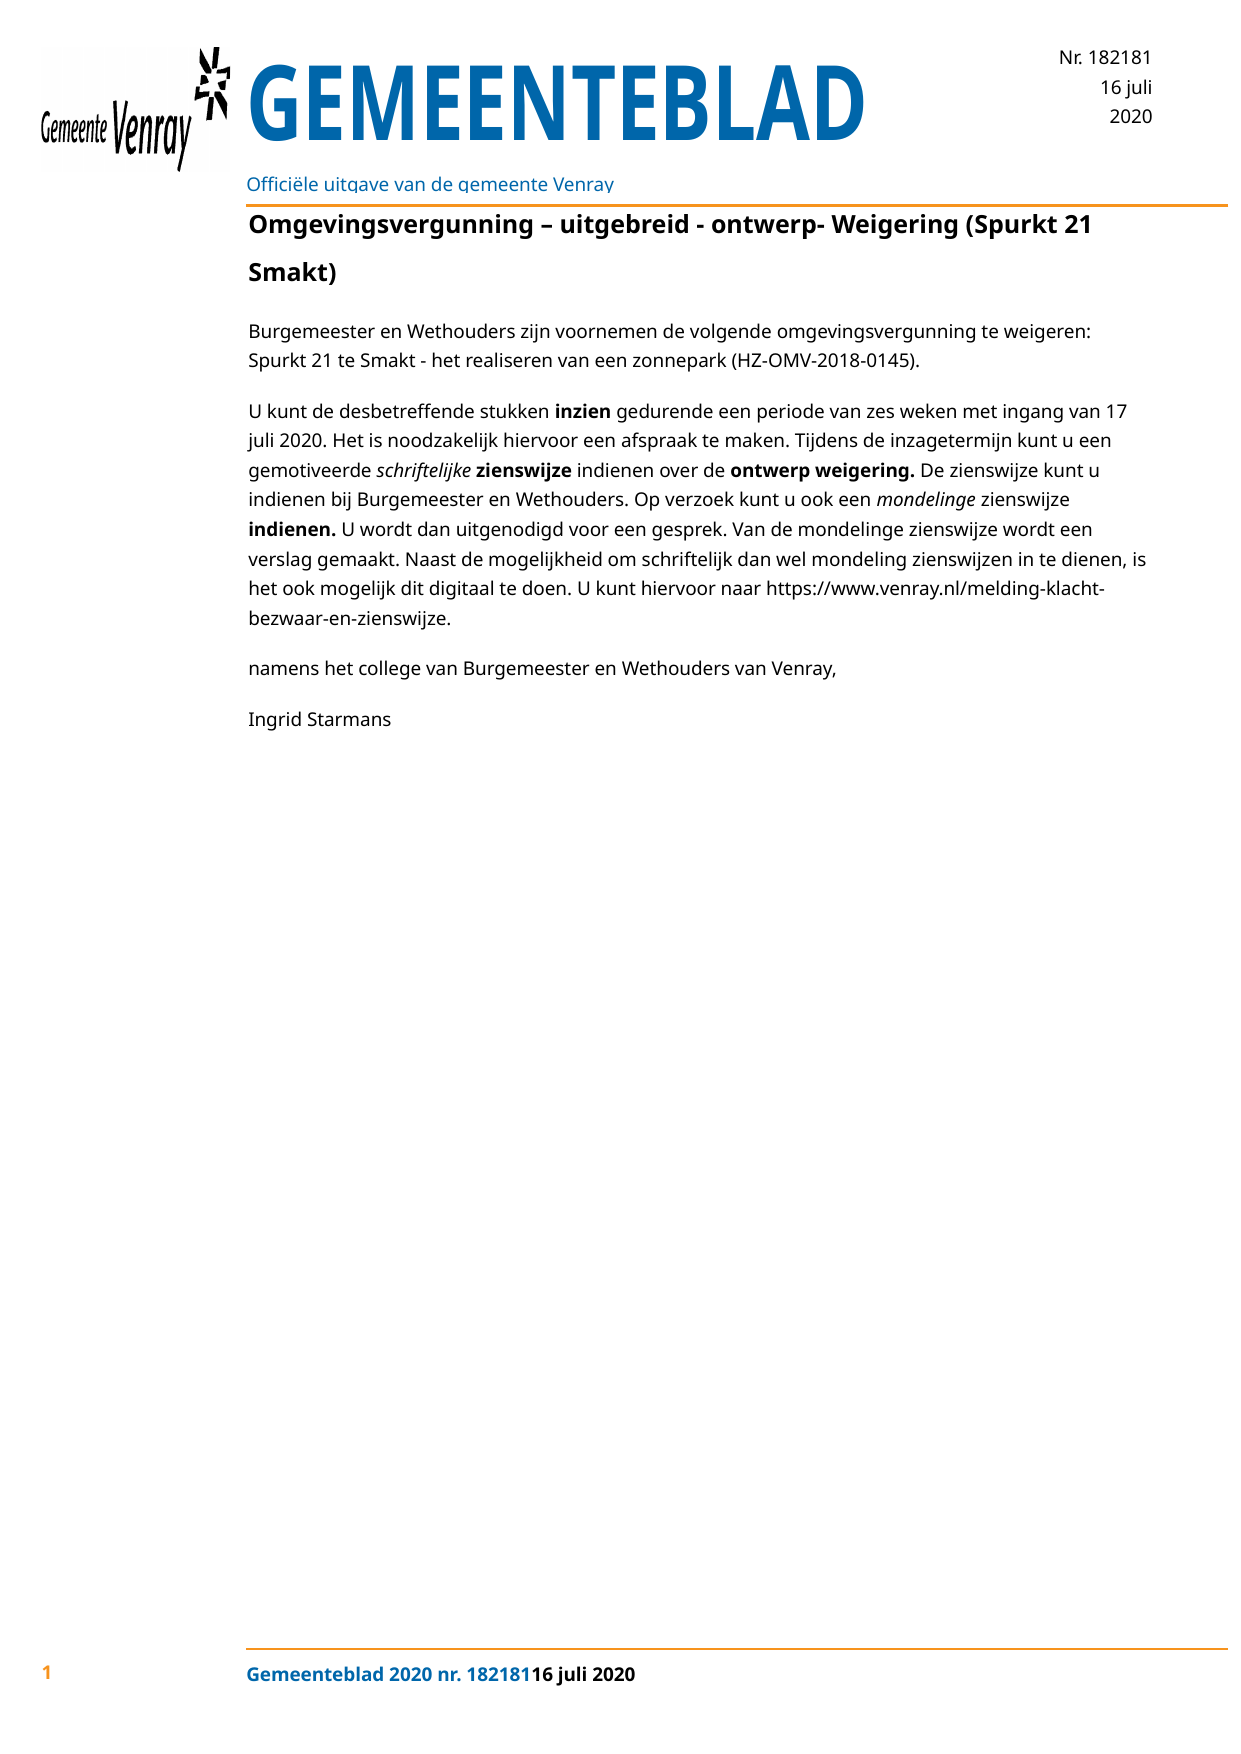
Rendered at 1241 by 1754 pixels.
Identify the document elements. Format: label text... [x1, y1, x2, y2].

text U kunt de desbetreffende stukken inzien gedurende een periode van zes weken met ingang van 17 juli 2020. Het is noodzakelijk hiervoor een afspraak te maken. Tijdens de inzagetermijn kunt u een gemotiveerde schriftelijke zienswijze indienen over de ontwerp weigering. De zienswijze kunt u indienen bij Burgemeester en Wethouders. Op verzoek kunt u ook een mondelinge zienswijze indienen. U wordt dan uitgenodigd voor een gesprek. Van de mondelinge zienswijze wordt een verslag gemaakt. Naast de mogelijkheid om schriftelijk dan wel mondeling zienswijzen in te dienen, is het ook mogelijk dit digitaal te doen. U kunt hiervoor naar https://www.venray.nl/melding-klacht-bezwaar-en-zienswijze. [248, 398, 1152, 631]
text Ingrid Starmans [248, 706, 1152, 732]
text Burgemeester en Wethouders zijn voornemen de volgende omgevingsvergunning te weigeren: Spurkt 21 te Smakt - het realiseren van een zonnepark (HZ-OMV-2018-0145). [248, 318, 1152, 373]
text Omgevingsvergunning – uitgebreid - ontwerp- Weigering (Spurkt 21 Smakt) [248, 207, 1152, 288]
picture [41, 47, 231, 172]
text namens het college van Burgemeester en Wethouders van Venray, [248, 655, 1152, 681]
